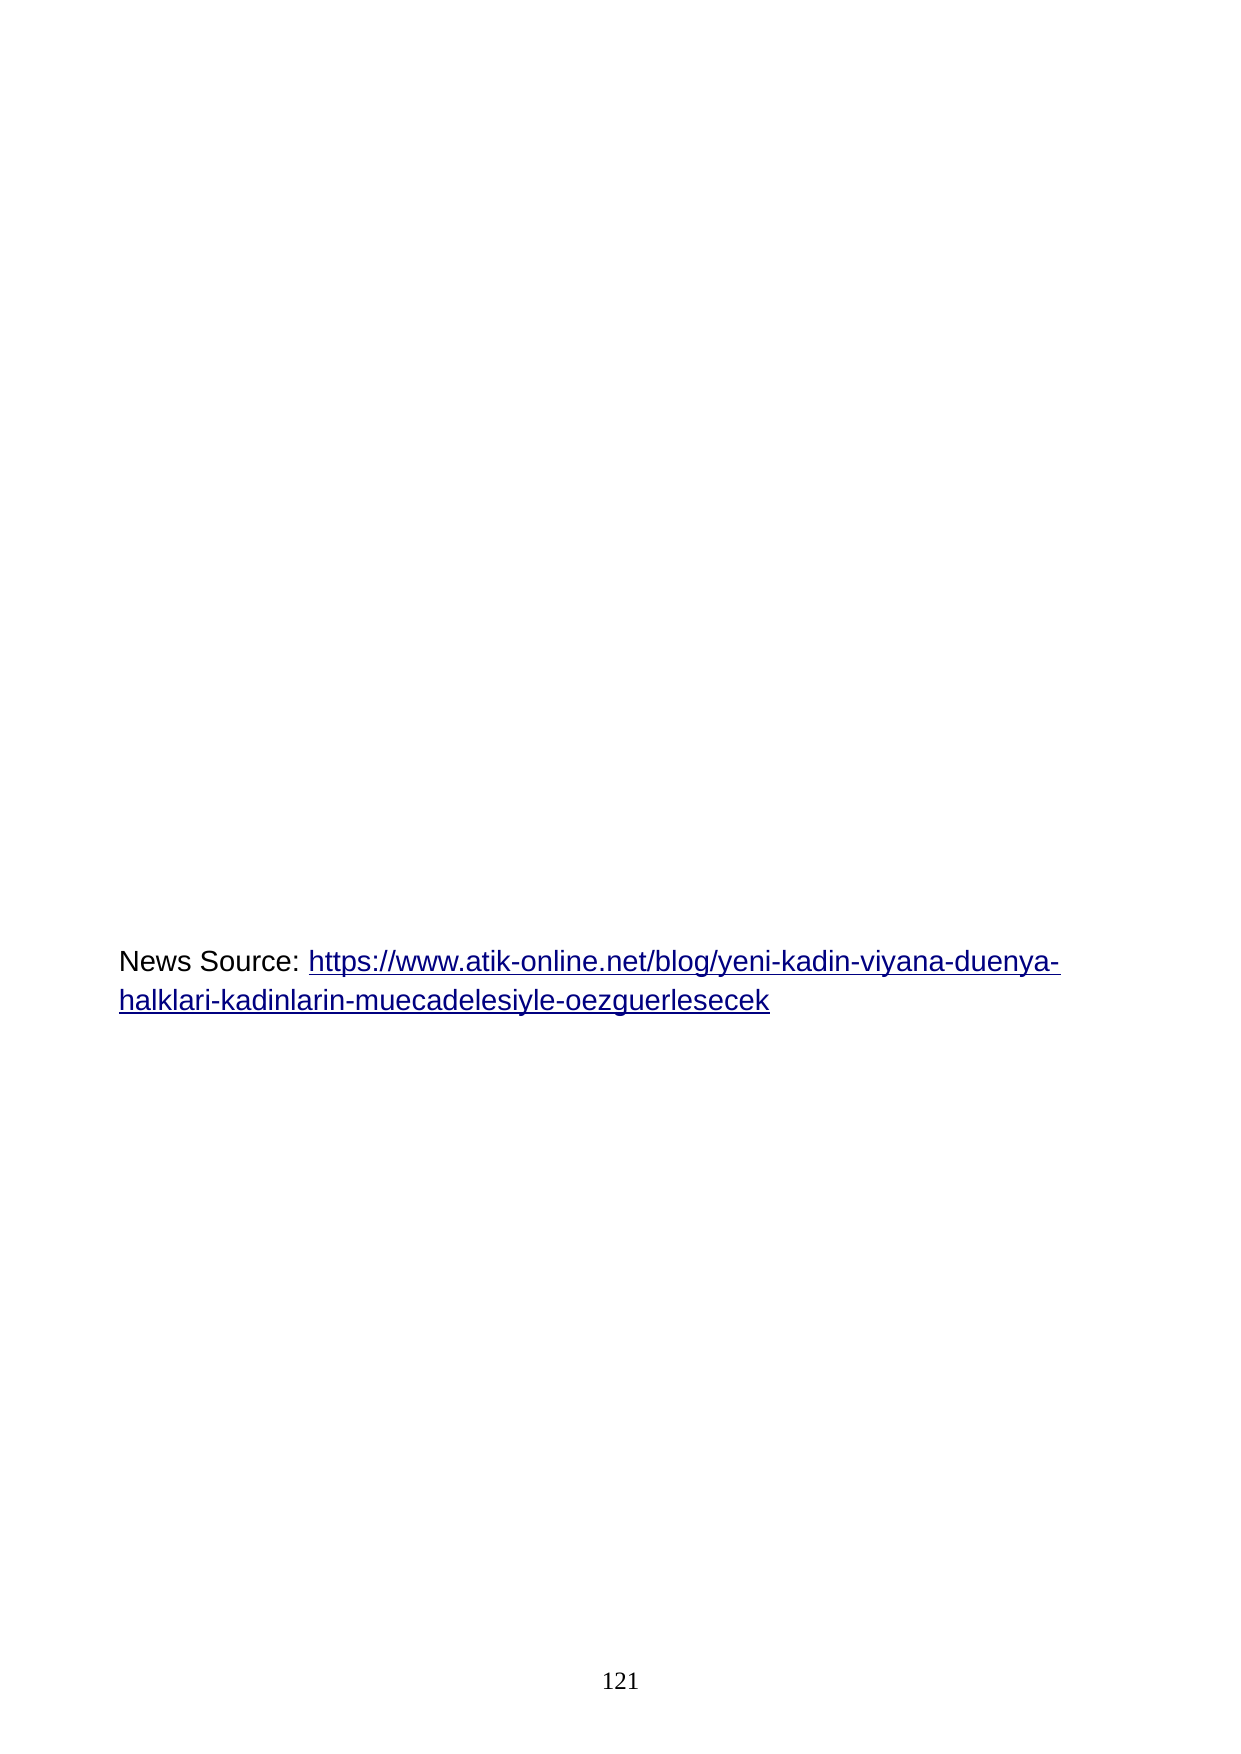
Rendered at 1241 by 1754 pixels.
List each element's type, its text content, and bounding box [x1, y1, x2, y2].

text News Source: https://www.atik-online.net/blog/yeni-kadin-viyana-duenya-halklari-kadinlarin-muecadelesiyle-oezguerlesecek [118, 944, 1122, 1016]
